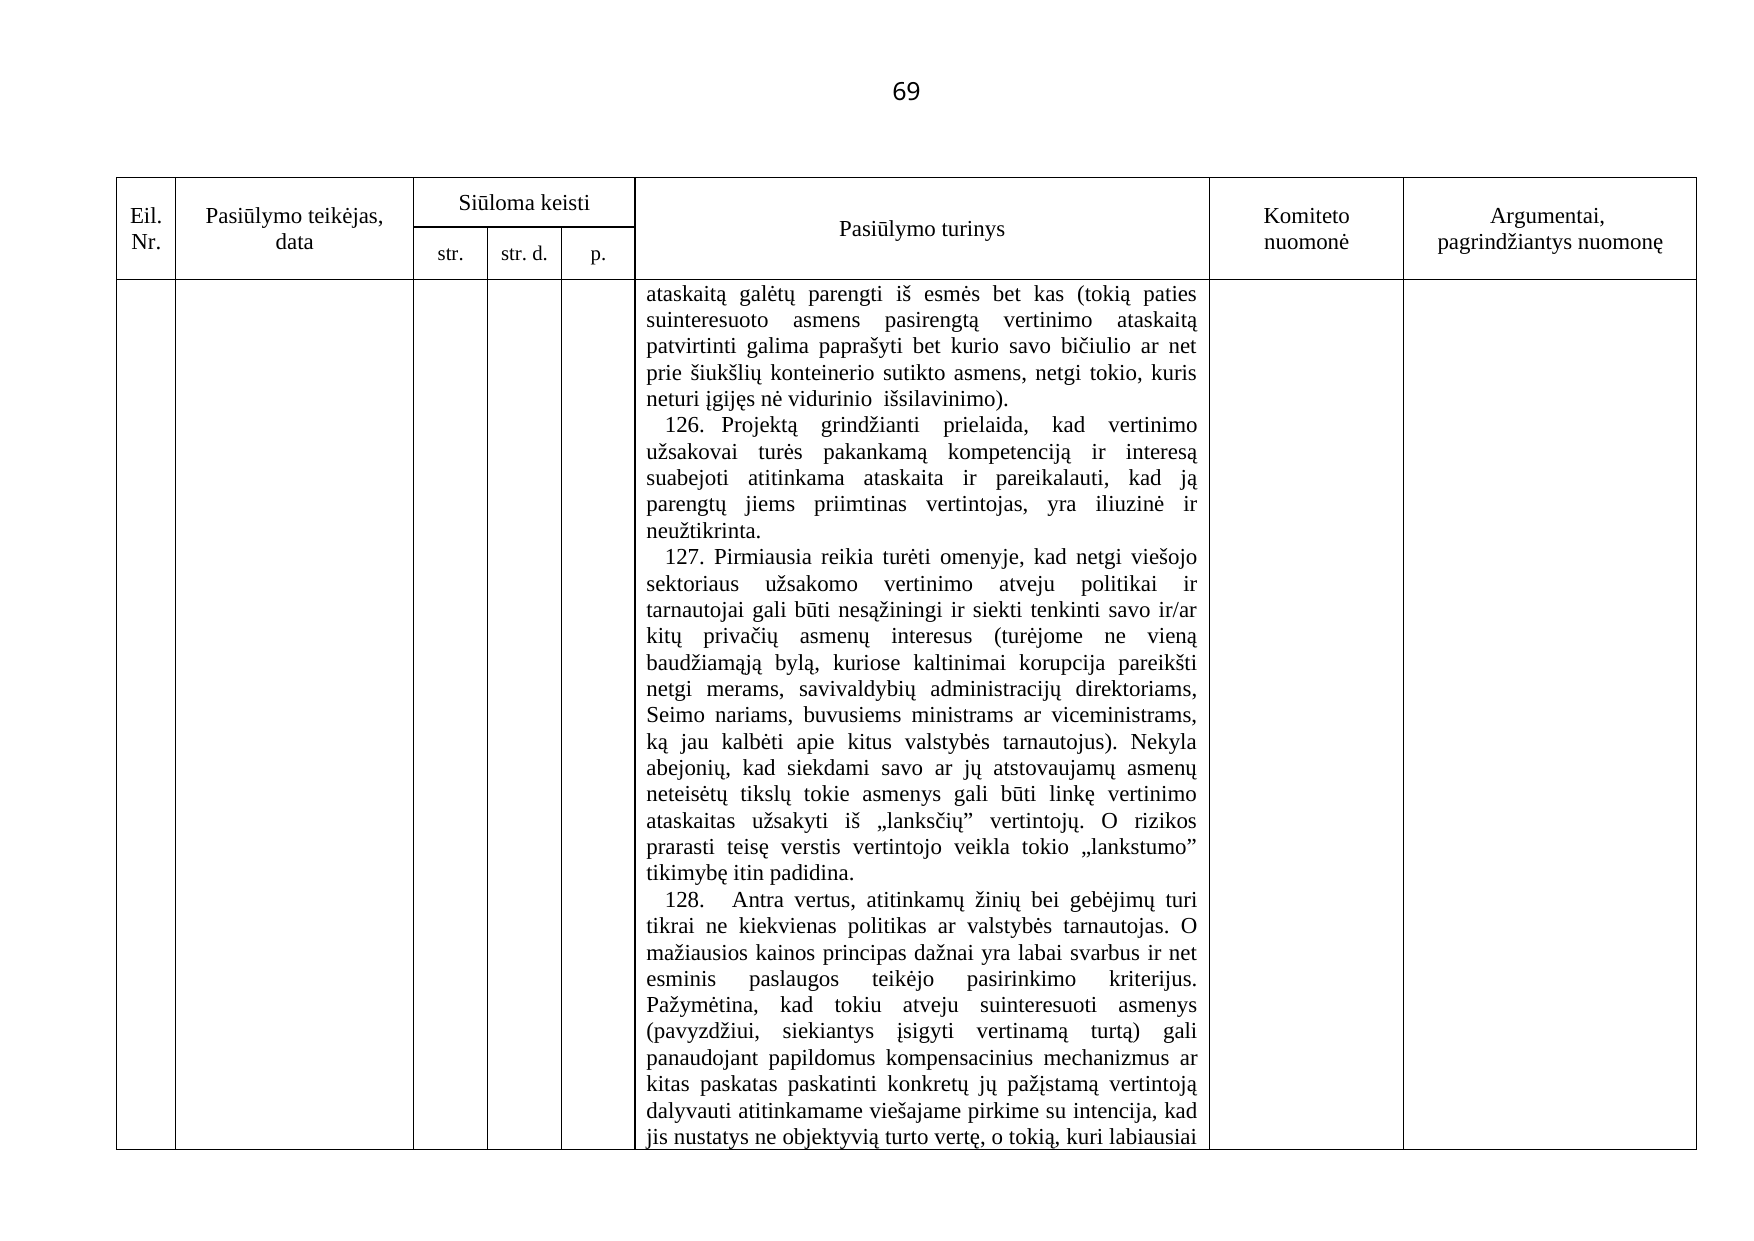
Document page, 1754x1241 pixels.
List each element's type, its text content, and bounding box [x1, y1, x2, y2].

table_cell str. [414, 228, 487, 279]
table_cell ataskaitą galėtų parengti iš esmės bet kas (tokią paties suinteresuoto asmens pasirengtą vertinimo ataskaitą patvirtinti galima paprašyti bet kurio savo bičiulio ar net prie šiukšlių konteinerio sutikto asmens, netgi tokio, kuris neturi įgijęs nė vidurinio išsilavinimo). 126. Projektą grindžianti prielaida, kad vertinimo užsakovai turės pakankamą kompetenciją ir interesą suabejoti atitinkama ataskaita ir pareikalauti, kad ją parengtų jiems priimtinas vertintojas, yra iliuzinė ir neužtikrinta. 127. Pirmiausia reikia turėti omenyje, kad netgi viešojo sektoriaus užsakomo vertinimo atveju politikai ir tarnautojai gali būti nesąžiningi ir siekti tenkinti savo ir/ar kitų privačių asmenų interesus (turėjome ne vieną baudžiamąją bylą, kuriose kaltinimai korupcija pareikšti netgi merams, savivaldybių administracijų direktoriams, Seimo nariams, buvusiems ministrams ar viceministrams, ką jau kalbėti apie kitus valstybės tarnautojus). Nekyla abejonių, kad siekdami savo ar jų atstovaujamų asmenų neteisėtų tikslų tokie asmenys gali būti linkę vertinimo ataskaitas užsakyti iš „lanksčių” vertintojų. O rizikos prarasti teisę verstis vertintojo veikla tokio „lankstumo” tikimybę itin padidina. 128. Antra vertus, atitinkamų žinių bei gebėjimų turi tikrai ne kiekvienas politikas ar valstybės tarnautojas. O mažiausios kainos principas dažnai yra labai svarbus ir net esminis paslaugos teikėjo pasirinkimo kriterijus. Pažymėtina, kad tokiu atveju suinteresuoti asmenys (pavyzdžiui, siekiantys įsigyti vertinamą turtą) gali panaudojant papildomus kompensacinius mechanizmus ar kitas paskatas paskatinti konkretų jų pažįstamą vertintoją dalyvauti atitinkamame viešajame pirkime su intencija, kad jis nustatys ne objektyvią turto vertę, o tokią, kuri labiausiai [636, 280, 1209, 1149]
table_header Pasiūlymo turinys [636, 178, 1209, 279]
table_cell [1404, 280, 1696, 1149]
table_header Eil. Nr. [117, 178, 175, 279]
table_cell str. d. [488, 228, 561, 279]
table_header Argumentai, pagrindžiantys nuomonę [1404, 178, 1696, 279]
table_cell [414, 280, 487, 1149]
table_cell [176, 280, 413, 1149]
table_header Pasiūlymo teikėjas, data [176, 178, 413, 279]
table_header Siūloma keisti [414, 178, 634, 226]
table_cell [117, 280, 175, 1149]
table_cell [1210, 280, 1403, 1149]
table_cell p. [562, 228, 634, 279]
table_cell [488, 280, 561, 1149]
table_header Komiteto nuomonė [1210, 178, 1403, 279]
table_cell [562, 280, 634, 1149]
